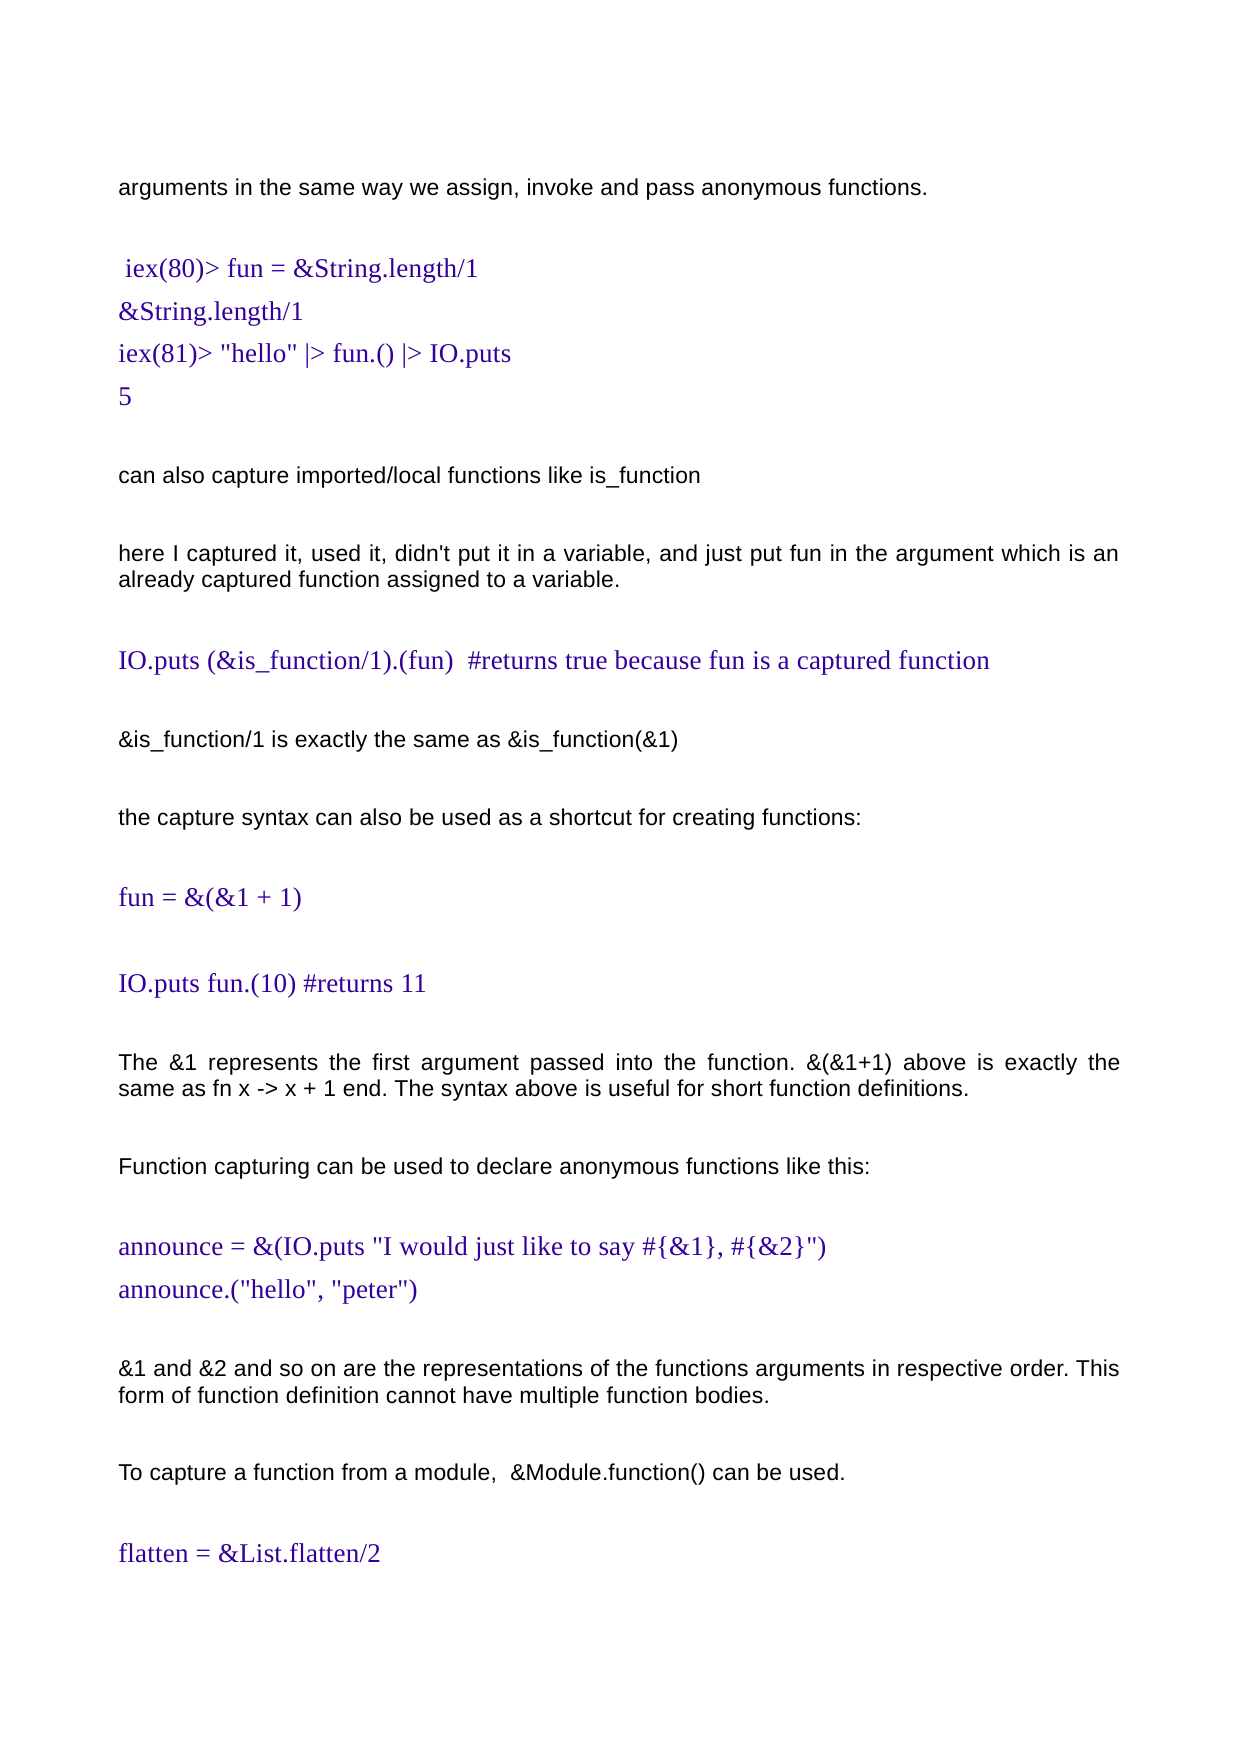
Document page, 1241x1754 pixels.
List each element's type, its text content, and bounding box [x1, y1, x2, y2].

text Function capturing can be used to declare anonymous functions like this: [118, 1153, 1122, 1179]
text iex(81)> "hello" |> fun.() |> IO.puts [118, 337, 1122, 369]
text iex(80)> fun = &String.length/1 [118, 252, 1122, 283]
text announce.("hello", "peter") [118, 1273, 1122, 1304]
text &String.length/1 [118, 294, 1122, 326]
text 5 [118, 380, 1122, 412]
text IO.puts fun.(10) #returns 11 [118, 967, 1122, 998]
text can also capture imported/local functions like is_function [118, 462, 1122, 488]
text arguments in the same way we assign, invoke and pass anonymous functions. [118, 174, 1122, 200]
text here I captured it, used it, didn't put it in a variable, and just put fun in the argument which is an already captured function assigned to a variable. [118, 540, 1122, 593]
text To capture a function from a module, &Module.function() can be used. [118, 1459, 1122, 1486]
text &is_function/1 is exactly the same as &is_function(&1) [118, 726, 1122, 752]
text the capture syntax can also be used as a shortcut for creating functions: [118, 803, 1122, 830]
text &1 and &2 and so on are the representations of the functions arguments in respective order. This form of function definition cannot have multiple function bodies. [118, 1355, 1122, 1408]
text announce = &(IO.puts "I would just like to say #{&1}, #{&2}") [118, 1231, 1122, 1262]
text IO.puts (&is_function/1).(fun) #returns true because fun is a captured function [118, 644, 1122, 675]
text fun = &(&1 + 1) [118, 881, 1122, 912]
text flatten = &List.flatten/2 [118, 1537, 1122, 1568]
text The &1 represents the first argument passed into the function. &(&1+1) above is exactly the same as fn x -> x + 1 end. The syntax above is useful for short function definitions. [118, 1049, 1122, 1101]
